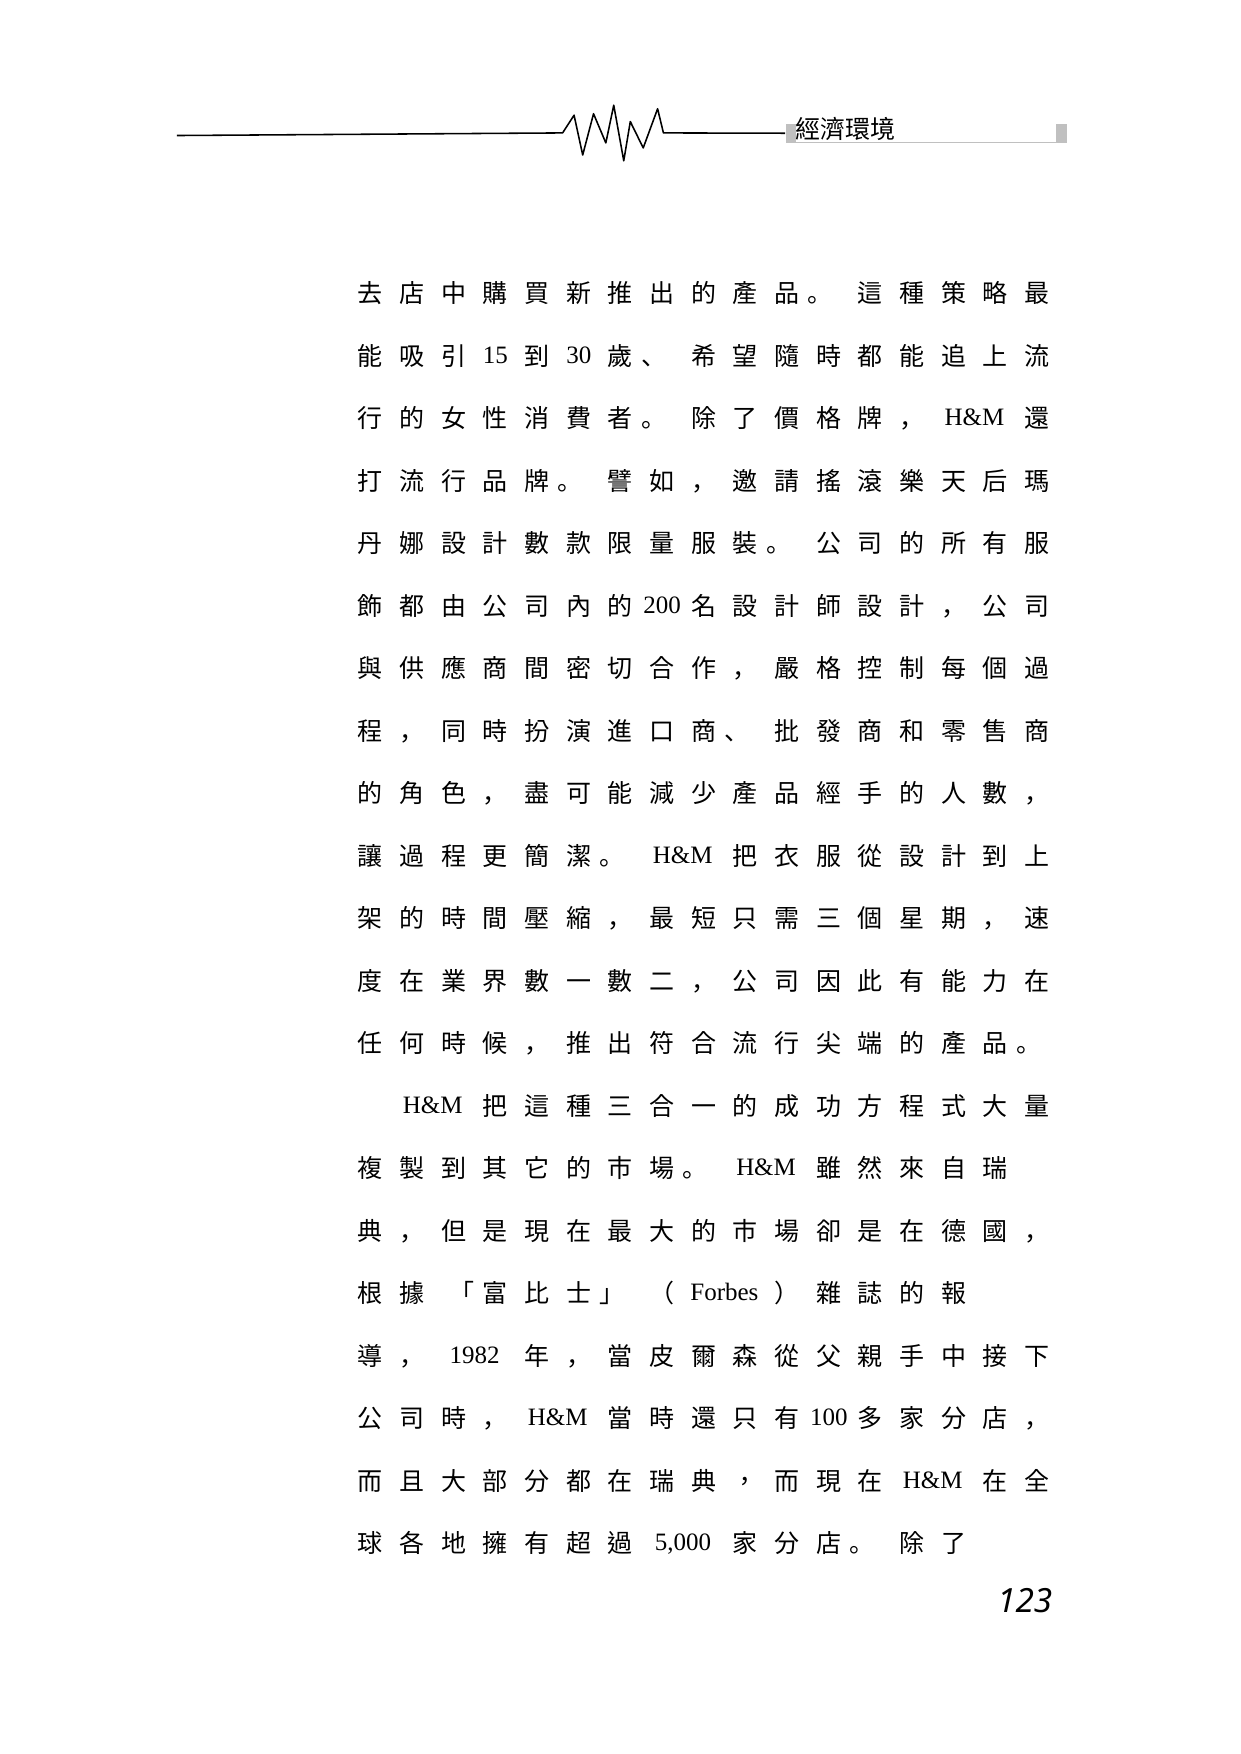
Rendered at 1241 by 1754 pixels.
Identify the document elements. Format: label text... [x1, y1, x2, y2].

text 去店中購買新推出的產品。這種策略最能吸引15到30歲、希望隨時都能追上流行的女性消費者。除了價格牌，H&M還打流行品牌。譬如，邀請搖滾樂天后瑪丹娜設計數款限量服裝。公司的所有服飾都由公司內的200名設計師設計，公司與供應商間密切合作，嚴格控制每個過程，同時扮演進口商、批發商和零售商的角色，盡可能減少產品經手的人數，讓過程更簡潔。H&M把衣服從設計到上架的時間壓縮，最短只需三個星期，速度在業界數一數二，公司因此有能力在任何時候，推出符合流行尖端的產品。 [330, 250, 1058, 1063]
text H&M把這種三合一的成功方程式大量複製到其它的市場。H&M雖然來自瑞典，但是現在最大的市場卻是在德國，根據「富比士」（Forbes）雜誌的報導，1982年，當皮爾森從父親手中接下公司時，H&M當時還只有100多家分店，而且大部分都在瑞典，而現在H&M在全球各地擁有超過5,000家分店。除了 [330, 1063, 1058, 1563]
